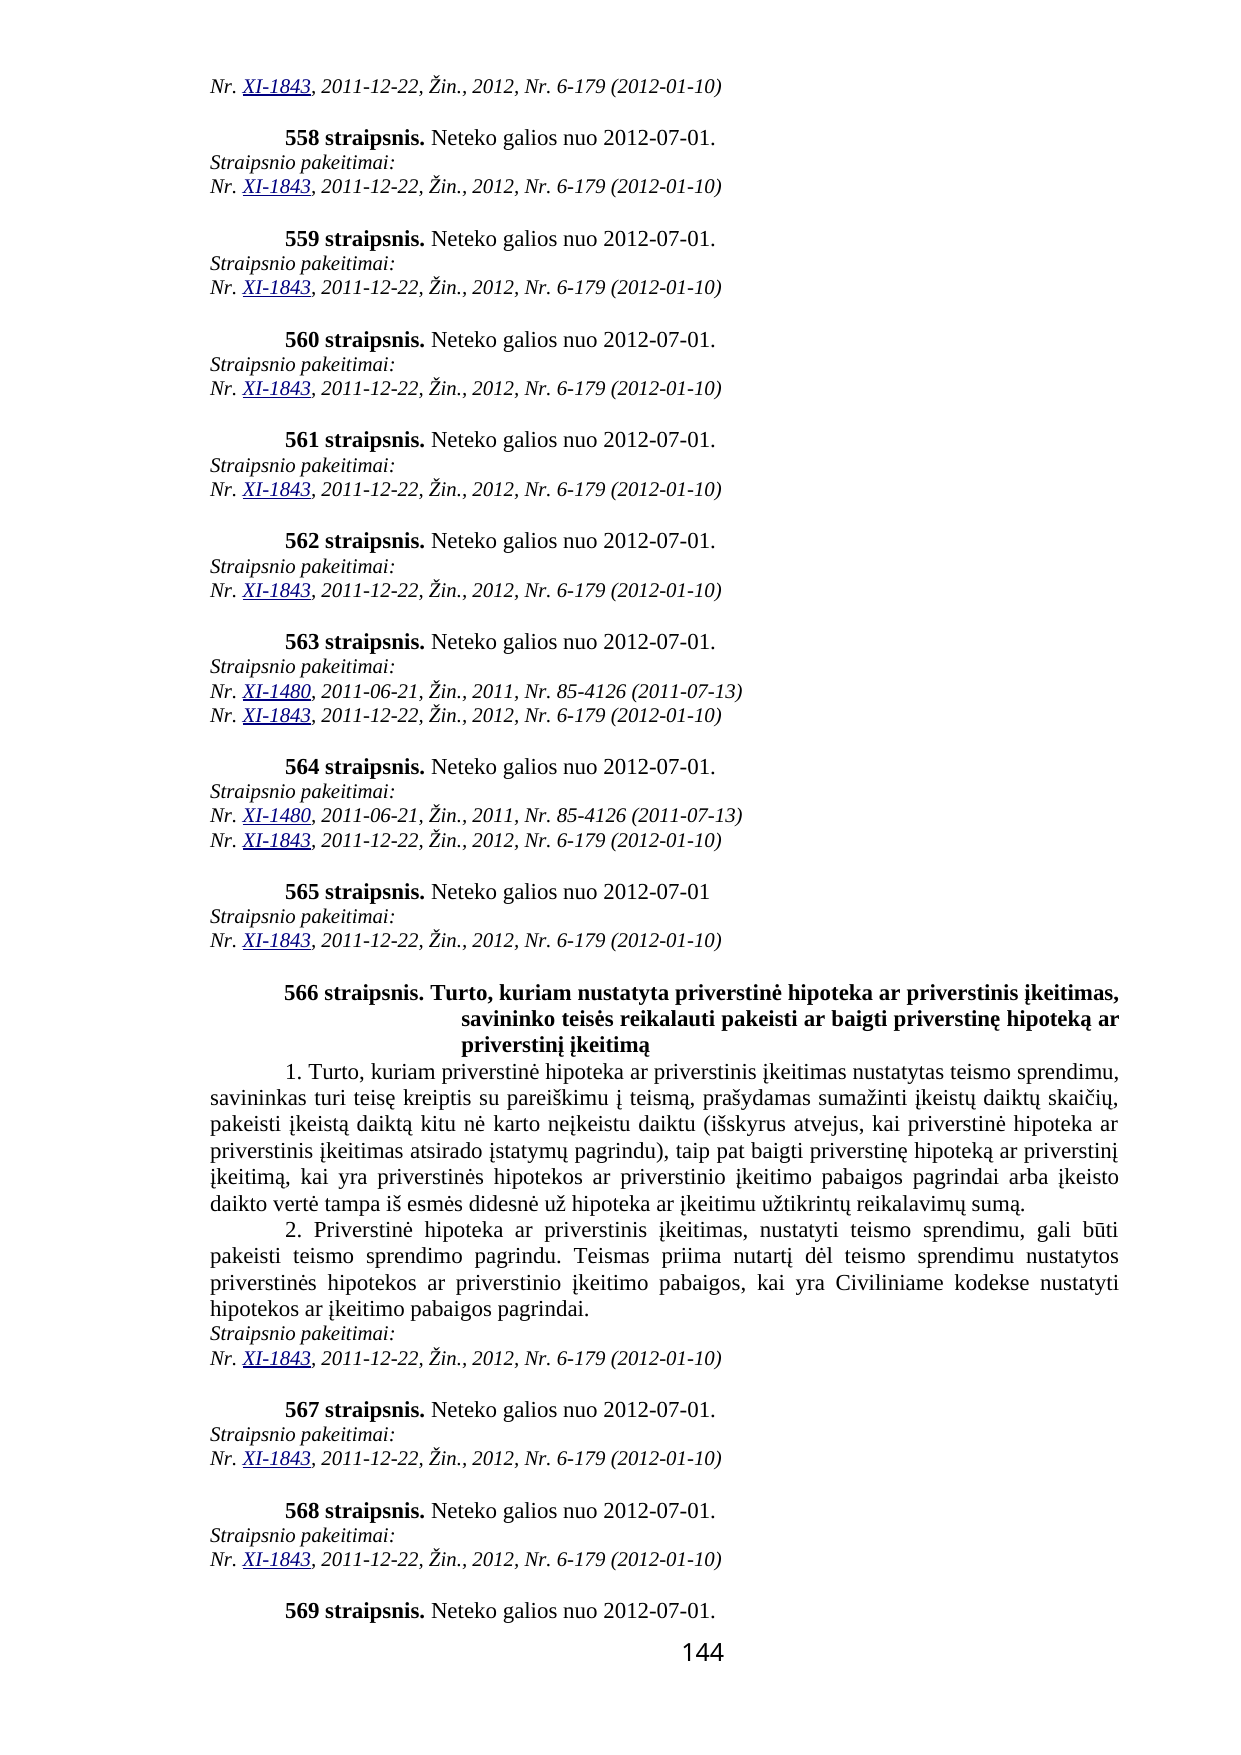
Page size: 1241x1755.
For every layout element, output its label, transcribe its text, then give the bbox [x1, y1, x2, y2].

text 569 straipsnis. Neteko galios nuo 2012-07-01. [285, 1597, 1120, 1624]
text Nr. XI-1480, 2011-06-21, Žin., 2011, Nr. 85-4126 (2011-07-13) [210, 678, 1120, 703]
text Nr. XI-1843, 2011-12-22, Žin., 2012, Nr. 6-179 (2012-01-10) [210, 477, 1120, 501]
text 563 straipsnis. Neteko galios nuo 2012-07-01. [285, 628, 1120, 654]
text Nr. XI-1843, 2011-12-22, Žin., 2012, Nr. 6-179 (2012-01-10) [210, 1547, 1120, 1571]
text Nr. XI-1843, 2011-12-22, Žin., 2012, Nr. 6-179 (2012-01-10) [210, 376, 1120, 400]
text 568 straipsnis. Neteko galios nuo 2012-07-01. [285, 1497, 1120, 1523]
text Nr. XI-1843, 2011-12-22, Žin., 2012, Nr. 6-179 (2012-01-10) [210, 578, 1120, 602]
text 564 straipsnis. Neteko galios nuo 2012-07-01. [285, 753, 1120, 779]
text 1. Turto, kuriam priverstinė hipoteka ar priverstinis įkeitimas nustatytas teismo sprendimu, savininkas turi teisę kreiptis su pareiškimu į teismą, prašydamas sumažinti įkeistų daiktų skaičių, pakeisti įkeistą daiktą kitu nė karto neįkeistu daiktu (išskyrus atvejus, kai priverstinė hipoteka ar priverstinis įkeitimas atsirado įstatymų pagrindu), taip pat baigti priverstinę hipoteką ar priverstinį įkeitimą, kai yra priverstinės hipotekos ar priverstinio įkeitimo pabaigos pagrindai arba įkeisto daikto vertė tampa iš esmės didesnė už hipoteka ar įkeitimu užtikrintų reikalavimų sumą. [210, 1058, 1120, 1216]
text Nr. XI-1843, 2011-12-22, Žin., 2012, Nr. 6-179 (2012-01-10) [210, 1446, 1120, 1470]
text Nr. XI-1843, 2011-12-22, Žin., 2012, Nr. 6-179 (2012-01-10) [210, 703, 1120, 727]
text Straipsnio pakeitimai: [210, 779, 1120, 803]
text 562 straipsnis. Neteko galios nuo 2012-07-01. [285, 527, 1120, 554]
text Nr. XI-1480, 2011-06-21, Žin., 2011, Nr. 85-4126 (2011-07-13) [210, 803, 1120, 827]
text 565 straipsnis. Neteko galios nuo 2012-07-01 [285, 878, 1120, 904]
text 561 straipsnis. Neteko galios nuo 2012-07-01. [210, 426, 1120, 453]
text 559 straipsnis. Neteko galios nuo 2012-07-01. [285, 225, 1120, 251]
text Nr. XI-1843, 2011-12-22, Žin., 2012, Nr. 6-179 (2012-01-10) [210, 73, 1120, 98]
text Nr. XI-1843, 2011-12-22, Žin., 2012, Nr. 6-179 (2012-01-10) [210, 1345, 1120, 1369]
text 566 straipsnis. Turto, kuriam nustatyta priverstinė hipoteka ar priverstinis įkeitimas, savininko teisės reikalauti pakeisti ar baigti priverstinę hipoteką ar priverstinį įkeitimą [284, 979, 1120, 1058]
text 567 straipsnis. Neteko galios nuo 2012-07-01. [210, 1396, 1120, 1422]
text Straipsnio pakeitimai: [210, 352, 1120, 376]
text Nr. XI-1843, 2011-12-22, Žin., 2012, Nr. 6-179 (2012-01-10) [210, 275, 1120, 299]
text Straipsnio pakeitimai: [210, 654, 1120, 678]
text 560 straipsnis. Neteko galios nuo 2012-07-01. [285, 326, 1120, 352]
text Straipsnio pakeitimai: [210, 1321, 1120, 1345]
text Nr. XI-1843, 2011-12-22, Žin., 2012, Nr. 6-179 (2012-01-10) [210, 928, 1120, 952]
text Straipsnio pakeitimai: [210, 1523, 1120, 1547]
text Nr. XI-1843, 2011-12-22, Žin., 2012, Nr. 6-179 (2012-01-10) [210, 174, 1120, 198]
text Straipsnio pakeitimai: [210, 453, 1120, 477]
text Straipsnio pakeitimai: [210, 150, 1120, 174]
text 2. Priverstinė hipoteka ar priverstinis įkeitimas, nustatyti teismo sprendimu, gali būti pakeisti teismo sprendimo pagrindu. Teismas priima nutartį dėl teismo sprendimu nustatytos priverstinės hipotekos ar priverstinio įkeitimo pabaigos, kai yra Civiliniame kodekse nustatyti hipotekos ar įkeitimo pabaigos pagrindai. [210, 1216, 1120, 1321]
text Straipsnio pakeitimai: [210, 904, 1120, 928]
text Straipsnio pakeitimai: [210, 251, 1120, 275]
text 558 straipsnis. Neteko galios nuo 2012-07-01. [285, 124, 1120, 150]
text Nr. XI-1843, 2011-12-22, Žin., 2012, Nr. 6-179 (2012-01-10) [210, 827, 1120, 852]
text Straipsnio pakeitimai: [210, 1422, 1120, 1446]
text Straipsnio pakeitimai: [210, 554, 1120, 578]
